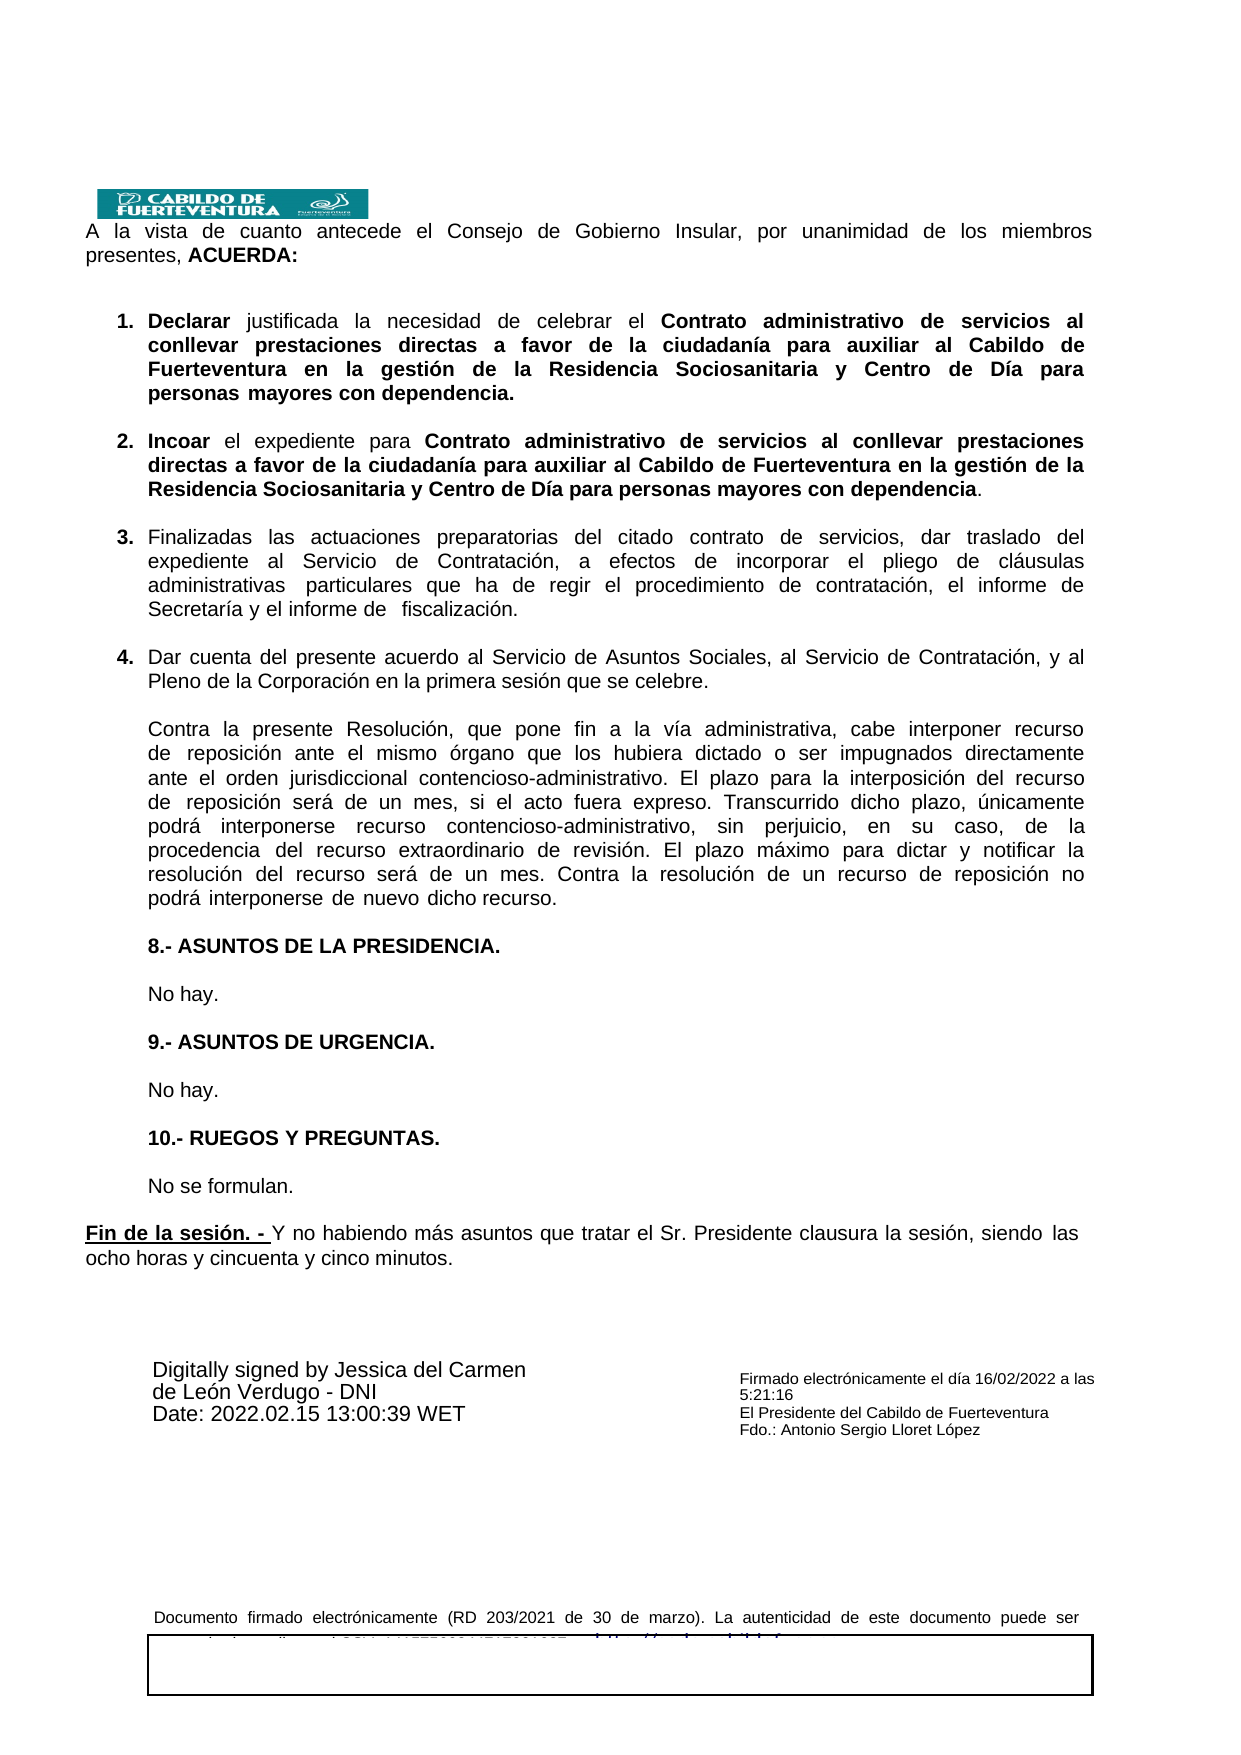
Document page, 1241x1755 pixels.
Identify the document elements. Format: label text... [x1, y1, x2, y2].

list Incoar el expediente para Contrato administrativo de servicios al conllevar prestaciones directas a favor de la ciudadanía para auxiliar al Cabildo de Fuerteventura en la gestión de la Residencia Sociosanitaria y Centro de Día para personas mayores con dependencia. [117, 429, 1085, 501]
text No hay. [148, 982, 1107, 1006]
list Finalizadas las actuaciones preparatorias del citado contrato de servicios, dar traslado del expediente al Servicio de Contratación, a efectos de incorporar el pliego de cláusulas administrativas particulares que ha de regir el procedimiento de contratación, el informe de Secretaría y el informe de fiscalización. [117, 525, 1085, 621]
list Declarar justificada la necesidad de celebrar el Contrato administrativo de servicios al conllevar prestaciones directas a favor de la ciudadanía para auxiliar al Cabildo de Fuerteventura en la gestión de la Residencia Sociosanitaria y Centro de Día para personas mayores con dependencia. [117, 308, 1085, 405]
subtitle Digitally signed by Jessica del Carmen de León Verdugo - DNI [152, 1360, 554, 1404]
subtitle 10.- RUEGOS Y PREGUNTAS. [148, 1126, 1107, 1149]
text Date: 2022.02.15 13:00:39 WET [152, 1404, 554, 1426]
text Contra la presente Resolución, que pone fin a la vía administrativa, cabe interponer recurso de reposición ante el mismo órgano que los hubiera dictado o ser impugnados directamente ante el orden jurisdiccional contencioso-administrativo. El plazo para la interposición del recurso de reposición será de un mes, si el acto fuera expreso. Transcurrido dicho plazo, únicamente podrá interponerse recurso contencioso-administrativo, sin perjuicio, en su caso, de la procedencia del recurso extraordinario de revisión. El plazo máximo para dictar y notificar la resolución del recurso será de un mes. Contra la resolución de un recurso de reposición no podrá interponerse de nuevo dicho recurso. [148, 717, 1085, 910]
text No hay. [148, 1078, 1107, 1102]
text Firmado electrónicamente el día 16/02/2022 a las 5:21:16 [739, 1371, 1107, 1404]
text A la vista de cuanto antecede el Consejo de Gobierno Insular, por unanimidad de los miembros presentes, ACUERDA: [85, 219, 1093, 267]
list Dar cuenta del presente acuerdo al Servicio de Asuntos Sociales, al Servicio de Contratación, y al Pleno de la Corporación en la primera sesión que se celebre. [117, 645, 1085, 693]
picture [97, 189, 369, 219]
text Fin de la sesión. - Y no habiendo más asuntos que tratar el Sr. Presidente clausura la sesión, siendo las ocho horas y cincuenta y cinco minutos. [85, 1221, 1079, 1269]
subtitle 9.- ASUNTOS DE URGENCIA. [148, 1030, 1107, 1054]
text No se formulan. [148, 1173, 1107, 1197]
text El Presidente del Cabildo de Fuerteventura Fdo.: Antonio Sergio Lloret López [739, 1404, 1081, 1438]
subtitle 8.- ASUNTOS DE LA PRESIDENCIA. [148, 934, 1107, 958]
